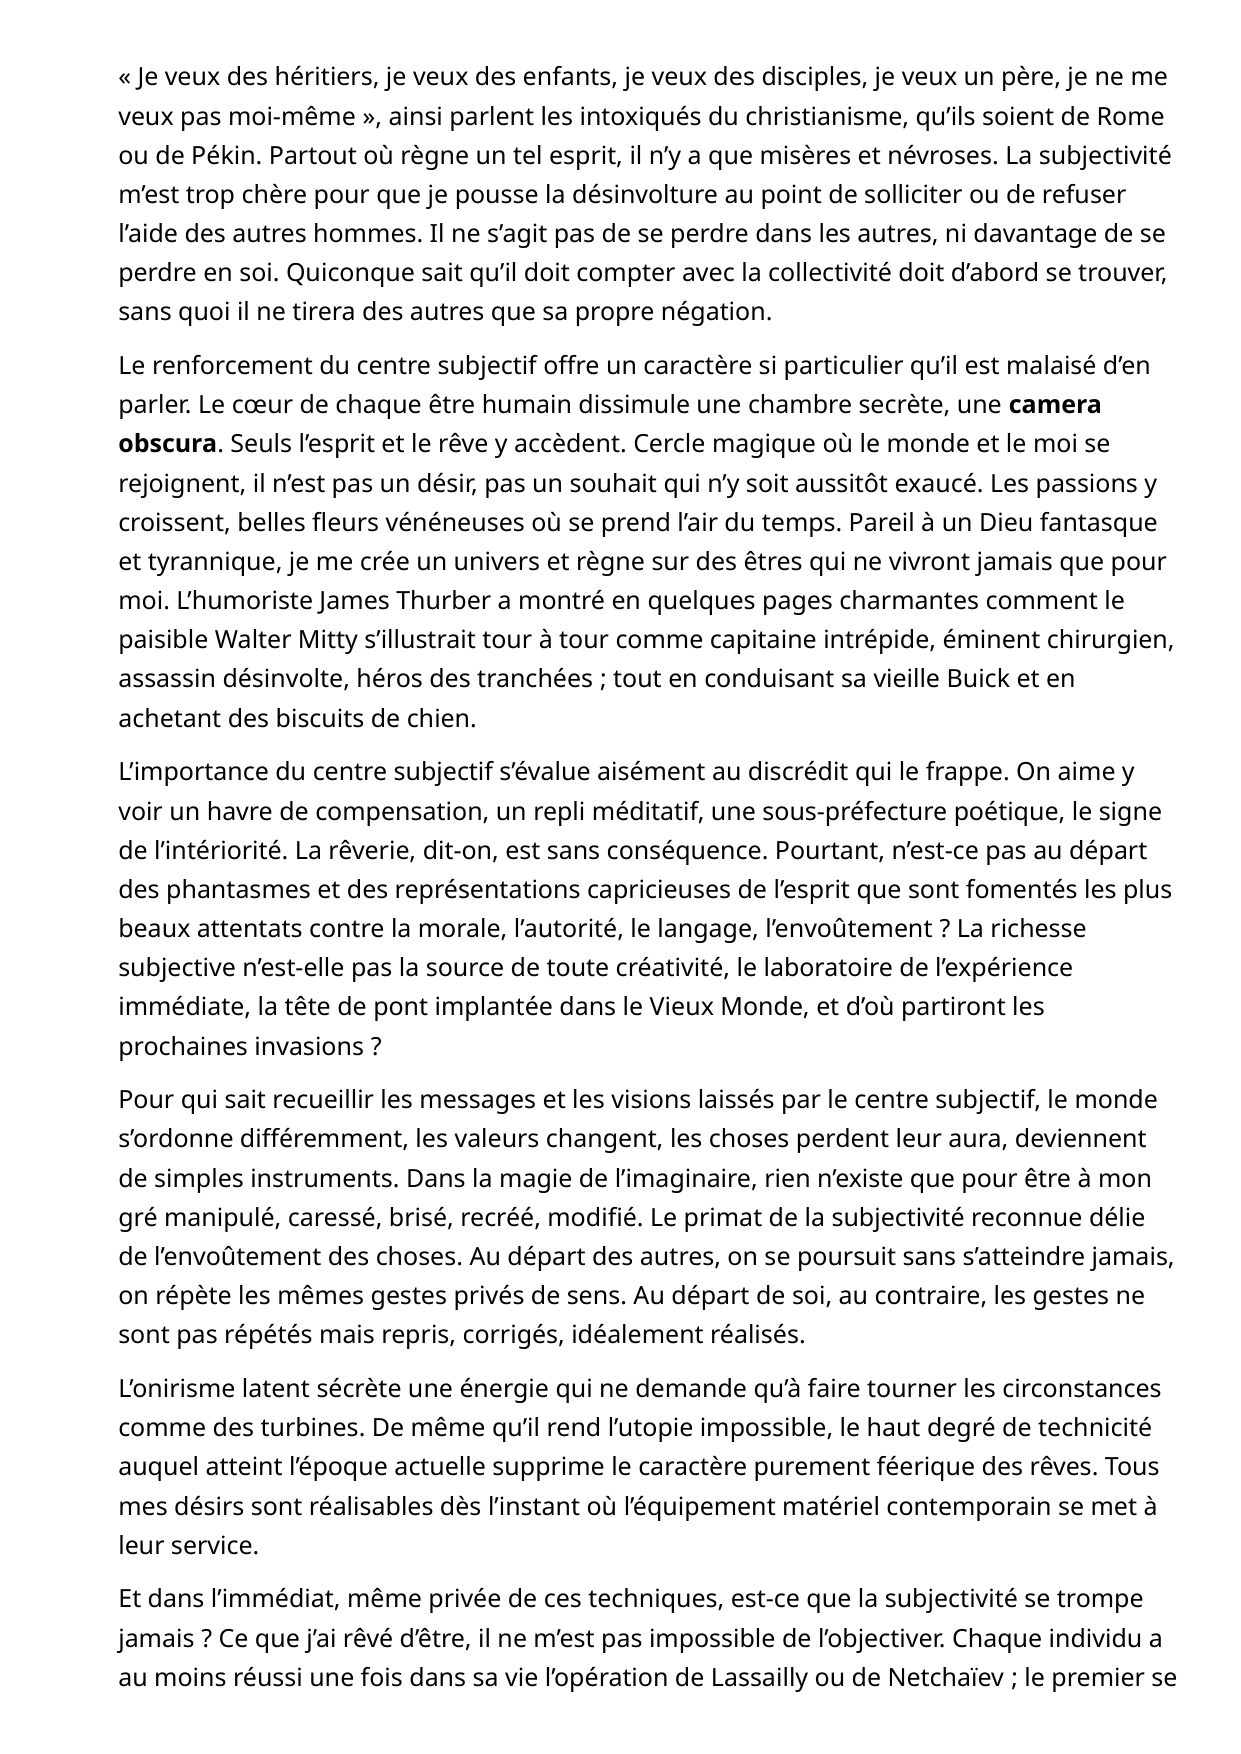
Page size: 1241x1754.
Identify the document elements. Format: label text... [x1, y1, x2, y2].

text Pour qui sait recueillir les messages et les visions laissés par le centre subjectif, le monde s’ordonne différemment, les valeurs changent, les choses perdent leur aura, deviennent de simples instruments. Dans la magie de l’imaginaire, rien n’existe que pour être à mon gré manipulé, caressé, brisé, recréé, modifié. Le primat de la subjectivité reconnue délie de l’envoûtement des choses. Au départ des autres, on se poursuit sans s’atteindre jamais, on répète les mêmes gestes privés de sens. Au départ de soi, au contraire, les gestes ne sont pas répétés mais repris, corrigés, idéalement réalisés. [118, 1082, 1181, 1351]
text « Je veux des héritiers, je veux des enfants, je veux des disciples, je veux un père, je ne me veux pas moi-même », ainsi parlent les intoxiqués du christianisme, qu’ils soient de Rome ou de Pékin. Partout où règne un tel esprit, il n’y a que misères et névroses. La subjectivité m’est trop chère pour que je pousse la désinvolture au point de solliciter ou de refuser l’aide des autres hommes. Il ne s’agit pas de se perdre dans les autres, ni davantage de se perdre en soi. Quiconque sait qu’il doit compter avec la collectivité doit d’abord se trouver, sans quoi il ne tirera des autres que sa propre négation. [118, 59, 1181, 328]
text Et dans l’immédiat, même privée de ces techniques, est-ce que la subjectivité se trompe jamais ? Ce que j’ai rêvé d’être, il ne m’est pas impossible de l’objectiver. Chaque individu a au moins réussi une fois dans sa vie l’opération de Lassailly ou de Netchaïev ; le premier se [118, 1581, 1181, 1693]
text L’onirisme latent sécrète une énergie qui ne demande qu’à faire tourner les circonstances comme des turbines. De même qu’il rend l’utopie impossible, le haut degré de technicité auquel atteint l’époque actuelle supprime le caractère purement féerique des rêves. Tous mes désirs sont réalisables dès l’instant où l’équipement matériel contemporain se met à leur service. [118, 1371, 1181, 1561]
text Le renforcement du centre subjectif offre un caractère si particulier qu’il est malaisé d’en parler. Le cœur de chaque être humain dissimule une chambre secrète, une camera obscura. Seuls l’esprit et le rêve y accèdent. Cercle magique où le monde et le moi se rejoignent, il n’est pas un désir, pas un souhait qui n’y soit aussitôt exaucé. Les passions y croissent, belles fleurs vénéneuses où se prend l’air du temps. Pareil à un Dieu fantasque et tyrannique, je me crée un univers et règne sur des êtres qui ne vivront jamais que pour moi. L’humoriste James Thurber a montré en quelques pages charmantes comment le paisible Walter Mitty s’illustrait tour à tour comme capitaine intrépide, éminent chirurgien, assassin désinvolte, héros des tranchées ; tout en conduisant sa vieille Buick et en achetant des biscuits de chien. [118, 348, 1181, 734]
text L’importance du centre subjectif s’évalue aisément au discrédit qui le frappe. On aime y voir un havre de compensation, un repli méditatif, une sous-préfecture poétique, le signe de l’intériorité. La rêverie, dit-on, est sans conséquence. Pourtant, n’est-ce pas au départ des phantasmes et des représentations capricieuses de l’esprit que sont fomentés les plus beaux attentats contre la morale, l’autorité, le langage, l’envoûtement ? La richesse subjective n’est-elle pas la source de toute créativité, le laboratoire de l’expérience immédiate, la tête de pont implantée dans le Vieux Monde, et d’où partiront les prochaines invasions ? [118, 754, 1181, 1062]
